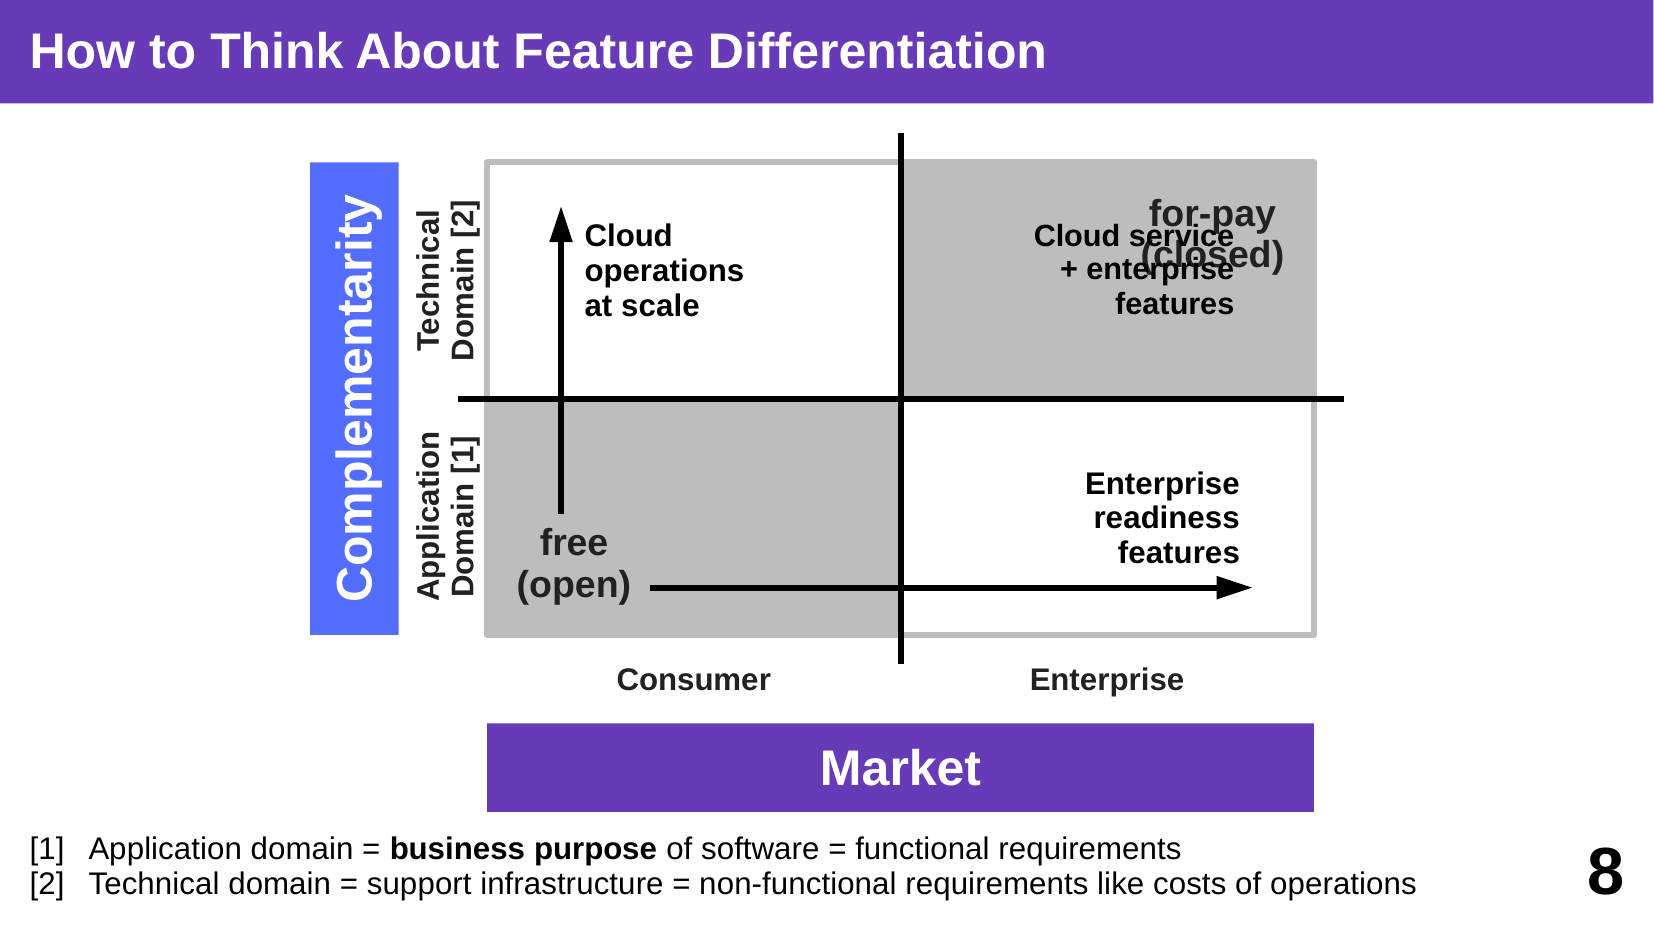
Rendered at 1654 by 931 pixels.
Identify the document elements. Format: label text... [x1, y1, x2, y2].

text_box Enterprise [900, 638, 1314, 723]
text_box Cloud service + enterprise features [1009, 206, 1247, 335]
text_box Application Domain [1] [399, 399, 484, 635]
text_box [1] Application domain = business purpose of software = functional requirements [2] Technical domain = support infrastructure = non-functional requirements like costs of operations [0, 812, 1536, 931]
text_box [490, 165, 898, 396]
text_box free (open) [490, 402, 898, 632]
text_box Technical Domain [2] [399, 162, 484, 399]
text_box [904, 402, 1311, 632]
text_box Market [487, 723, 1314, 812]
title How to Think About Feature Differentiation [0, 0, 1654, 104]
text_box Cloud operations at scale [561, 206, 798, 335]
text_box Complementarity [310, 162, 399, 635]
text_box Consumer [487, 638, 900, 723]
text_box for-pay (closed) [904, 165, 1311, 396]
